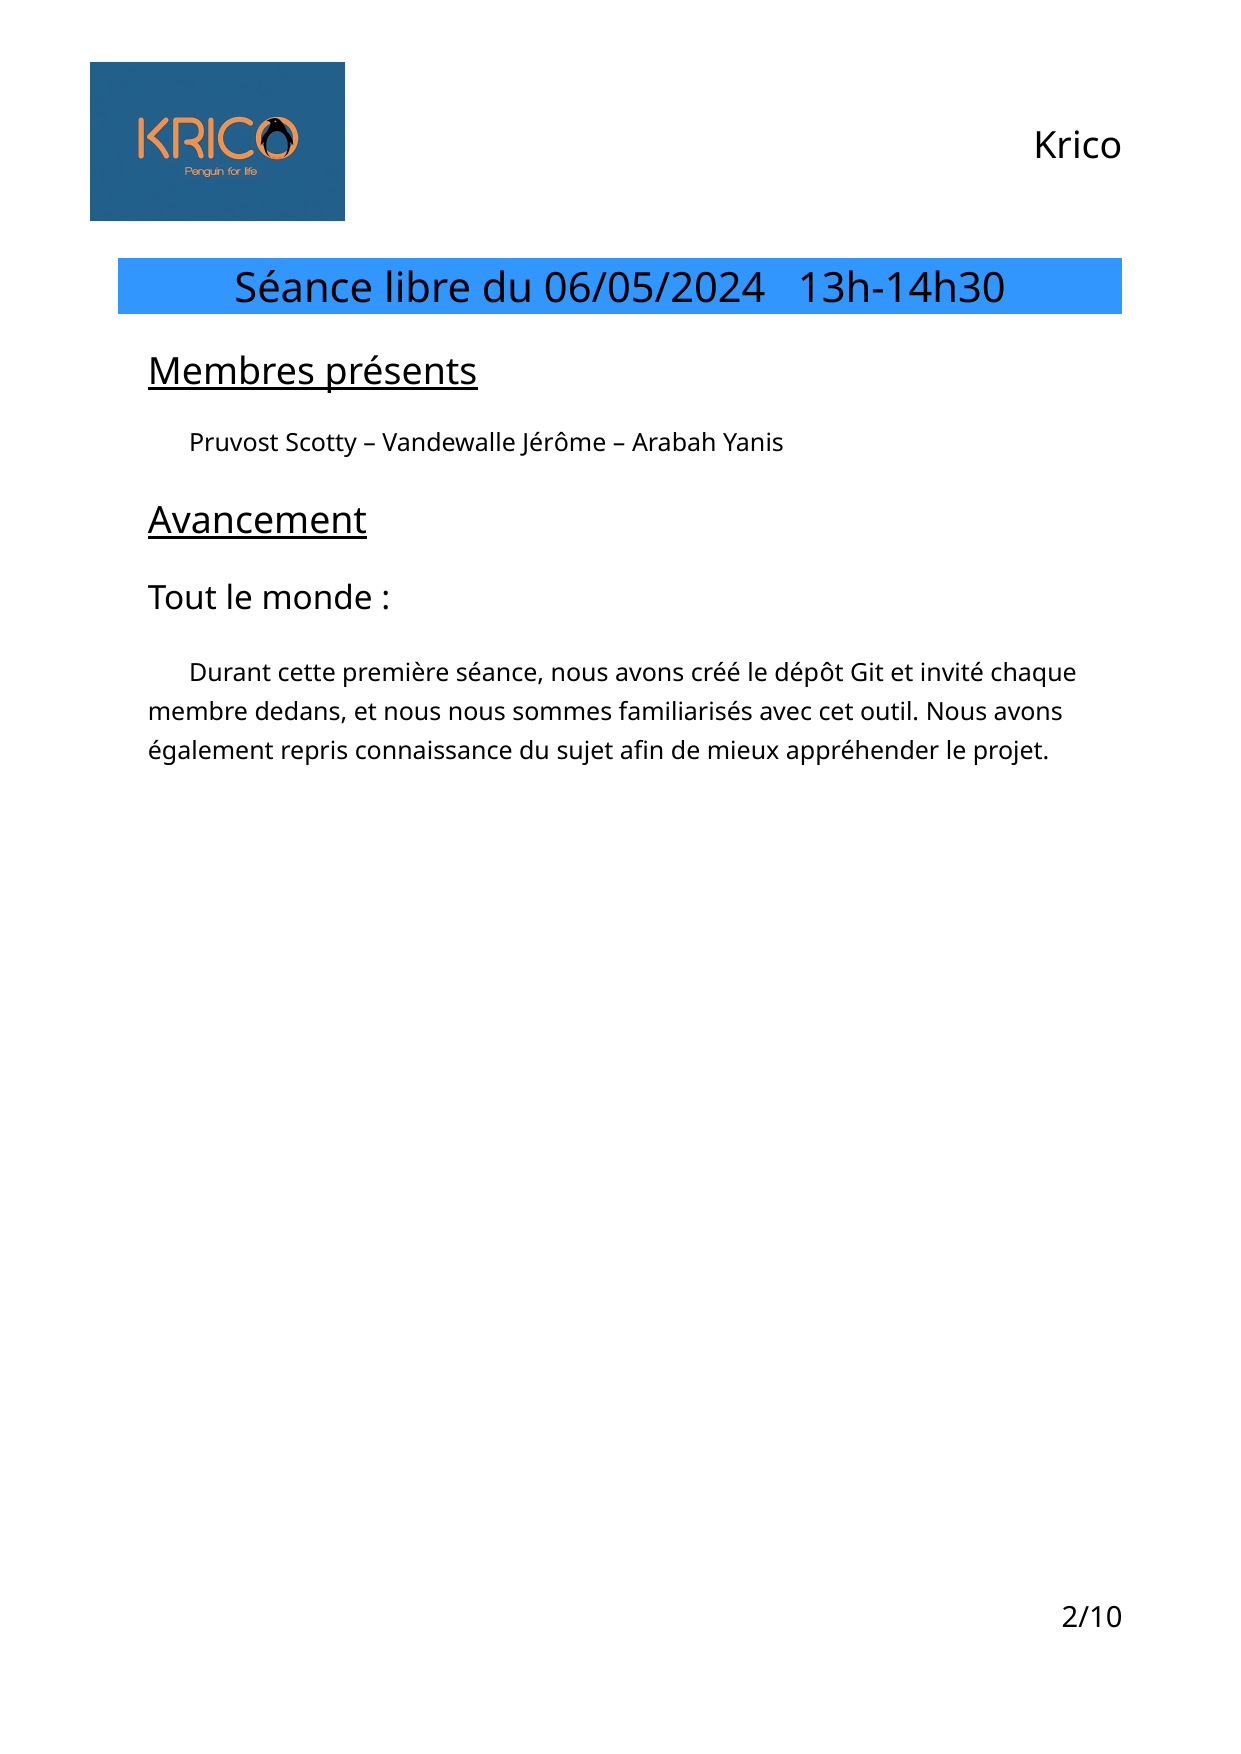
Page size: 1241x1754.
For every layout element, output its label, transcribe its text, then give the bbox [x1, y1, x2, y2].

subtitle Avancement [148, 493, 1122, 544]
subtitle Tout le monde : [148, 574, 1122, 619]
subtitle Séance libre du 06/05/2024 13h-14h30 [118, 258, 1122, 314]
picture [90, 62, 345, 221]
subtitle Membres présents [148, 344, 1122, 395]
text Pruvost Scotty – Vandewalle Jérôme – Arabah Yanis [148, 424, 1093, 458]
text Durant cette première séance, nous avons créé le dépôt Git et invité chaque membre dedans, et nous nous sommes familiarisés avec cet outil. Nous avons également repris connaissance du sujet afin de mieux appréhender le projet. [148, 654, 1093, 767]
